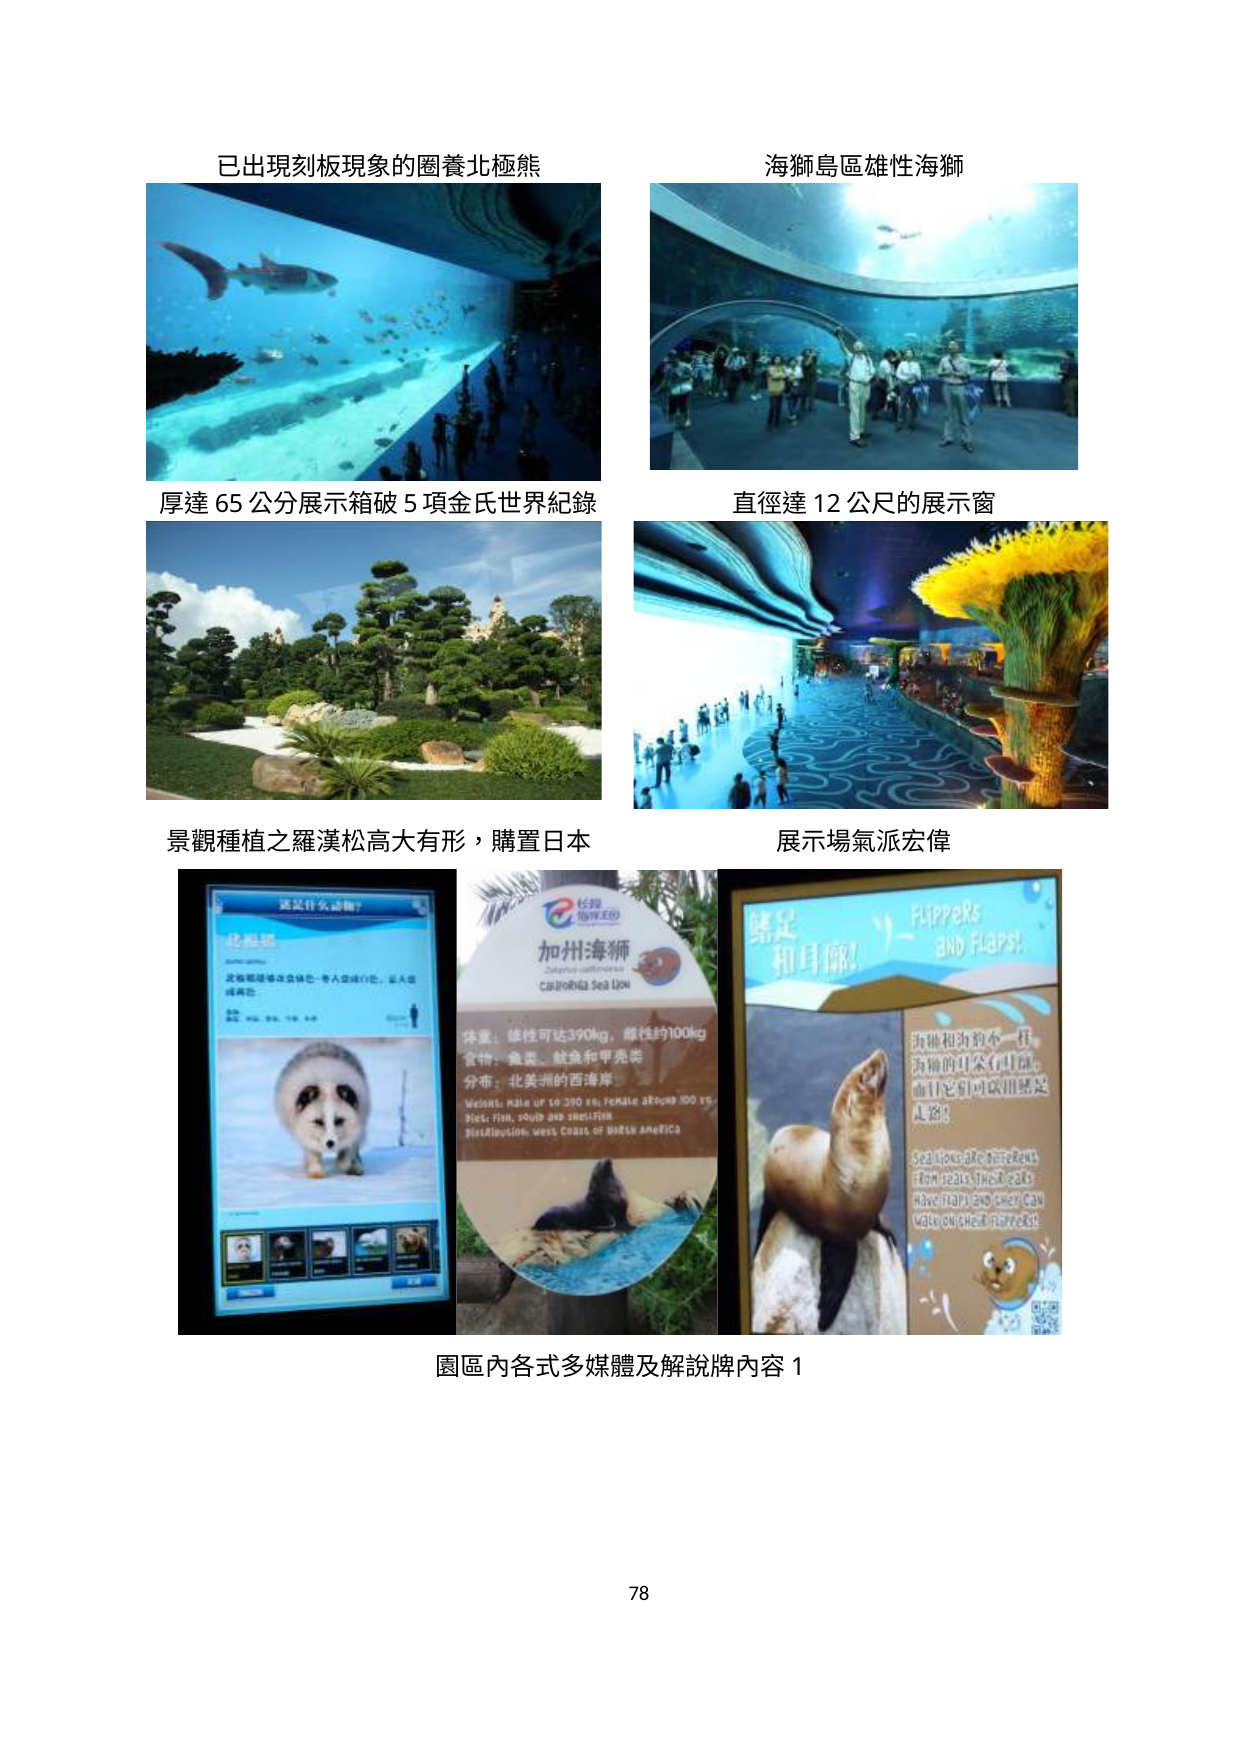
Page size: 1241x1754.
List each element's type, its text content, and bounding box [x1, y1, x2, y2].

picture [649, 183, 1079, 470]
table_cell 厚達65公分展示箱破5項金氏世界紀錄 [135, 183, 622, 521]
picture [146, 521, 602, 800]
table_cell 展示場氣派宏偉 [622, 521, 1106, 858]
table_cell 已出現刻板現象的圈養北極熊 [135, 146, 622, 183]
picture [633, 521, 1109, 809]
table_cell 景觀種植之羅漢松高大有形，購置日本 [135, 521, 622, 858]
table_cell 海獅島區雄性海獅 [622, 146, 1106, 183]
table_cell 園區內各式多媒體及解說牌內容1 [135, 858, 1106, 1383]
picture [178, 869, 1063, 1335]
picture [146, 183, 601, 481]
table_cell 直徑達12公尺的展示窗 [622, 183, 1106, 521]
